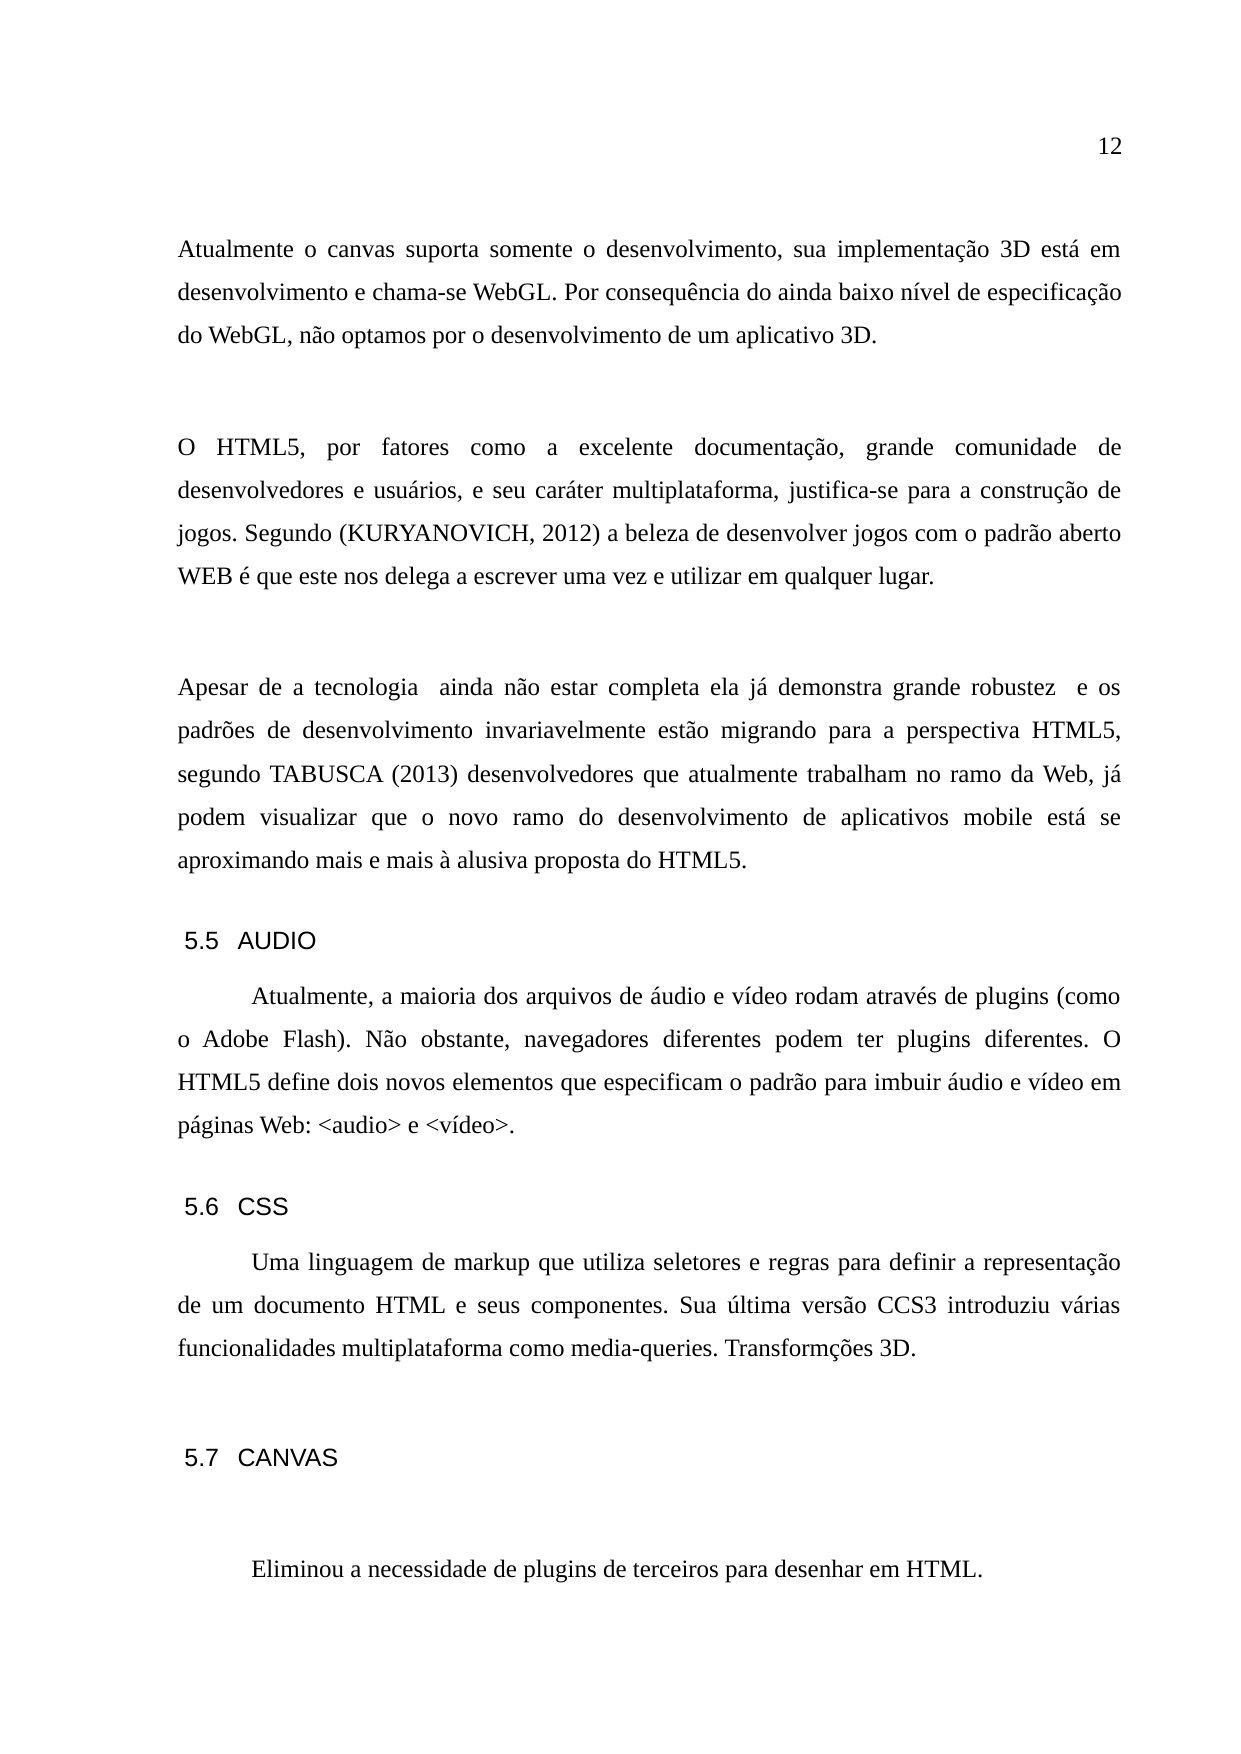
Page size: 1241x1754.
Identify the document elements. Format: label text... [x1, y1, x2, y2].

text Atualmente o canvas suporta somente o desenvolvimento, sua implementação 3D está em desenvolvimento e chama-se WebGL. Por consequência do ainda baixo nível de especificação do WebGL, não optamos por o desenvolvimento de um aplicativo 3D. [177, 234, 1122, 349]
subtitle CAnvas [177, 1443, 1122, 1472]
subtitle Css [177, 1192, 1122, 1220]
text Apesar de a tecnologia ainda não estar completa ela já demonstra grande robustez e os padrões de desenvolvimento invariavelmente estão migrando para a perspectiva HTML5, segundo TABUSCA (2013) desenvolvedores que atualmente trabalham no ramo da Web, já podem visualizar que o novo ramo do desenvolvimento de aplicativos mobile está se aproximando mais e mais à alusiva proposta do HTML5. [177, 672, 1122, 874]
text Uma linguagem de markup que utiliza seletores e regras para definir a representação de um documento HTML e seus componentes. Sua última versão CCS3 introduziu várias funcionalidades multiplataforma como media-queries. Transformções 3D. [177, 1247, 1122, 1362]
subtitle Audio [177, 926, 1122, 955]
text O HTML5, por fatores como a excelente documentação, grande comunidade de desenvolvedores e usuários, e seu caráter multiplataforma, justifica-se para a construção de jogos. Segundo (KURYANOVICH, 2012) a beleza de desenvolver jogos com o padrão aberto WEB é que este nos delega a escrever uma vez e utilizar em qualquer lugar. [177, 432, 1122, 590]
text Atualmente, a maioria dos arquivos de áudio e vídeo rodam através de plugins (como o Adobe Flash). Não obstante, navegadores diferentes podem ter plugins diferentes. O HTML5 define dois novos elementos que especificam o padrão para imbuir áudio e vídeo em páginas Web: <audio> e <vídeo>. [177, 981, 1122, 1139]
text Eliminou a necessidade de plugins de terceiros para desenhar em HTML. [177, 1554, 1122, 1582]
